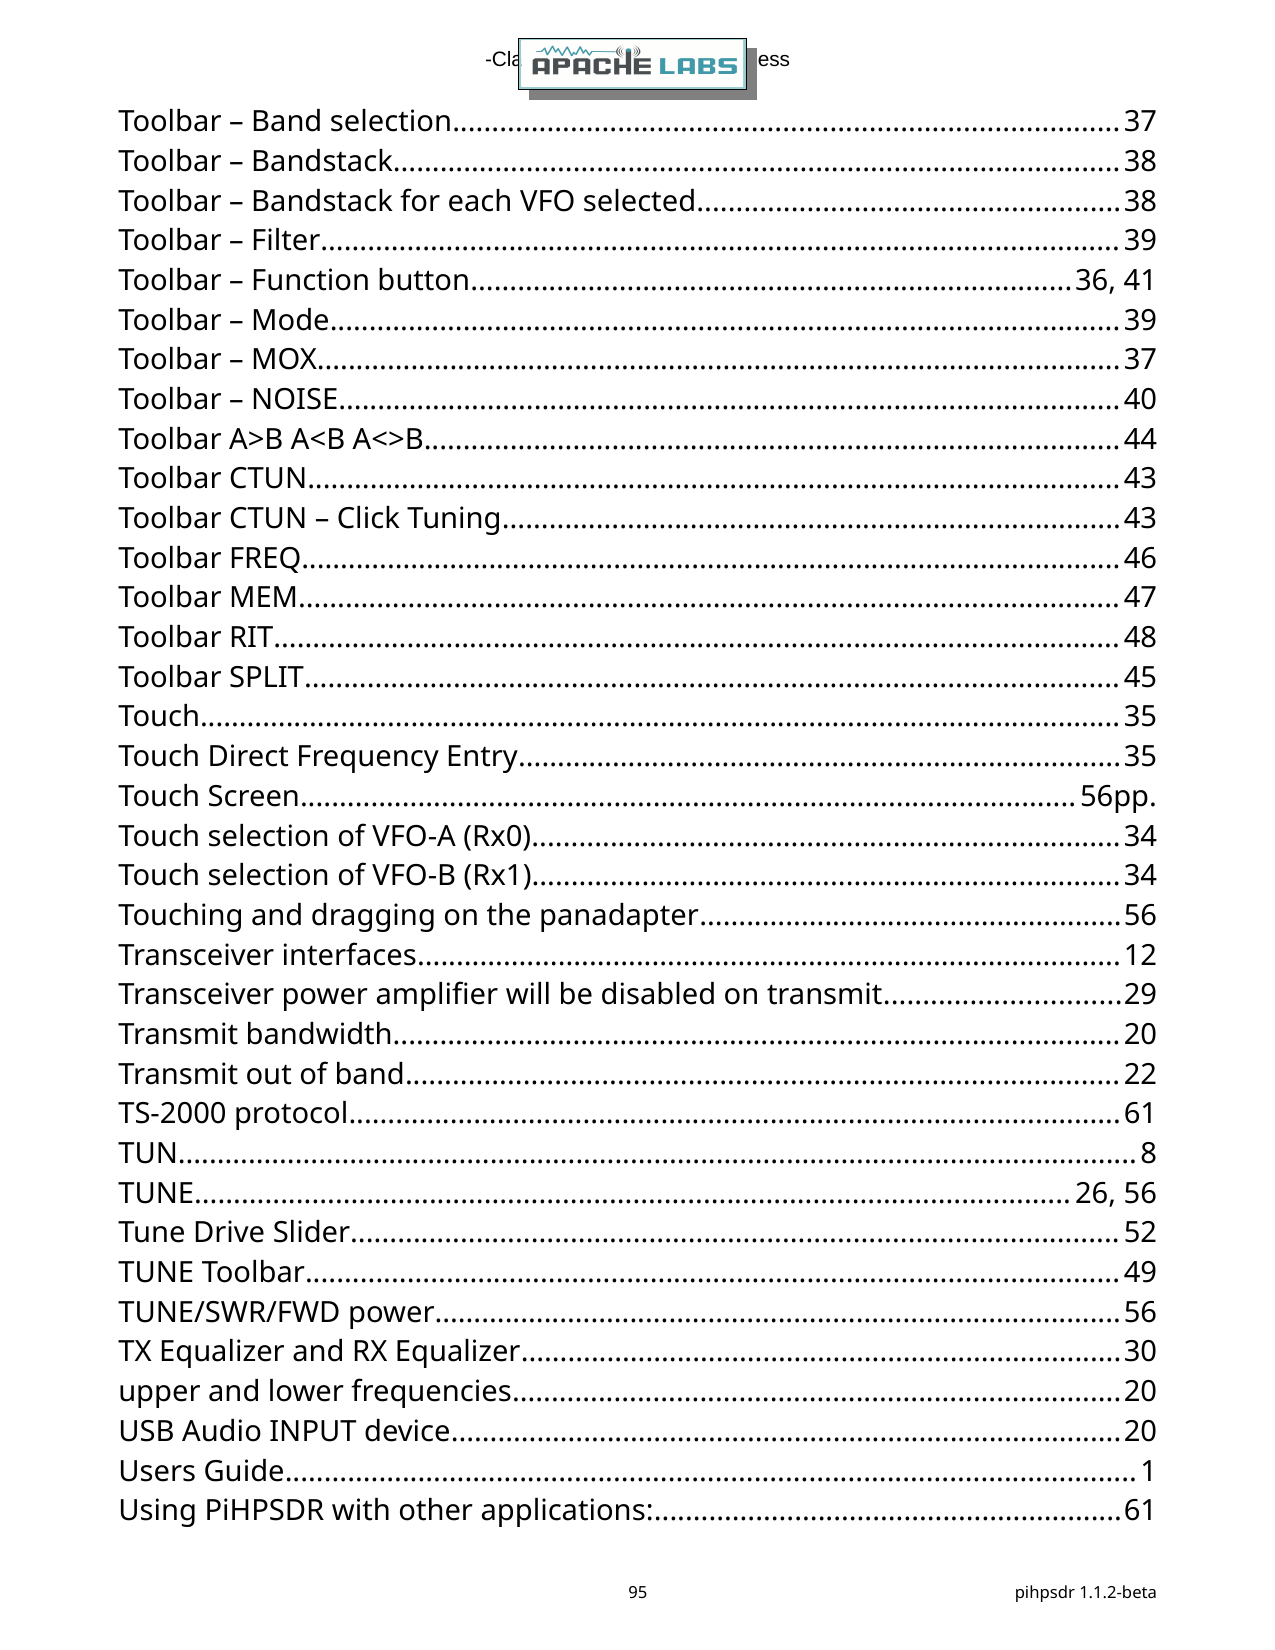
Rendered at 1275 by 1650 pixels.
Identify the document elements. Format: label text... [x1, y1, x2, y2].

text Toolbar – Band selection 37 [118, 100, 1157, 140]
text Transmit out of band 22 [118, 1053, 1157, 1093]
text Touch Direct Frequency Entry 35 [118, 735, 1157, 775]
text Toolbar – NOISE 40 [118, 378, 1157, 418]
text Touch 35 [118, 696, 1157, 735]
text upper and lower frequencies 20 [118, 1370, 1157, 1410]
text Toolbar SPLIT 45 [118, 656, 1157, 696]
text Toolbar – Mode 39 [118, 299, 1157, 338]
text TUNE 26, 56 [118, 1172, 1157, 1212]
text Toolbar – Bandstack 38 [118, 140, 1157, 180]
text Tune Drive Slider 52 [118, 1212, 1157, 1251]
text TS-2000 protocol 61 [118, 1093, 1157, 1132]
text Toolbar – Filter 39 [118, 219, 1157, 259]
text Toolbar CTUN 43 [118, 458, 1157, 497]
text Touch Screen 56pp. [118, 775, 1157, 815]
text Transceiver power amplifier will be disabled on transmit 29 [118, 973, 1157, 1013]
text Toolbar – Bandstack for each VFO selected 38 [118, 180, 1157, 219]
text Touch selection of VFO-B (Rx1) 34 [118, 854, 1157, 894]
text Toolbar FREQ 46 [118, 537, 1157, 577]
text TX Equalizer and RX Equalizer 30 [118, 1331, 1157, 1370]
text Toolbar A>B A<B A<>B 44 [118, 418, 1157, 458]
text Touching and dragging on the panadapter 56 [118, 894, 1157, 934]
text Touch selection of VFO-A (Rx0) 34 [118, 815, 1157, 854]
picture [521, 40, 744, 87]
text Using PiHPSDR with other applications: 61 [118, 1489, 1157, 1529]
text TUNE/SWR/FWD power 56 [118, 1291, 1157, 1331]
text Users Guide 1 [118, 1450, 1157, 1489]
text TUN 8 [118, 1132, 1157, 1172]
text Transceiver interfaces 12 [118, 934, 1157, 973]
text Toolbar – Function button 36, 41 [118, 259, 1157, 299]
text Toolbar RIT 48 [118, 616, 1157, 656]
text USB Audio INPUT device 20 [118, 1410, 1157, 1450]
text Toolbar – MOX 37 [118, 338, 1157, 378]
text Transmit bandwidth 20 [118, 1013, 1157, 1053]
text TUNE Toolbar 49 [118, 1251, 1157, 1291]
text Toolbar CTUN – Click Tuning 43 [118, 497, 1157, 537]
text Toolbar MEM 47 [118, 577, 1157, 616]
